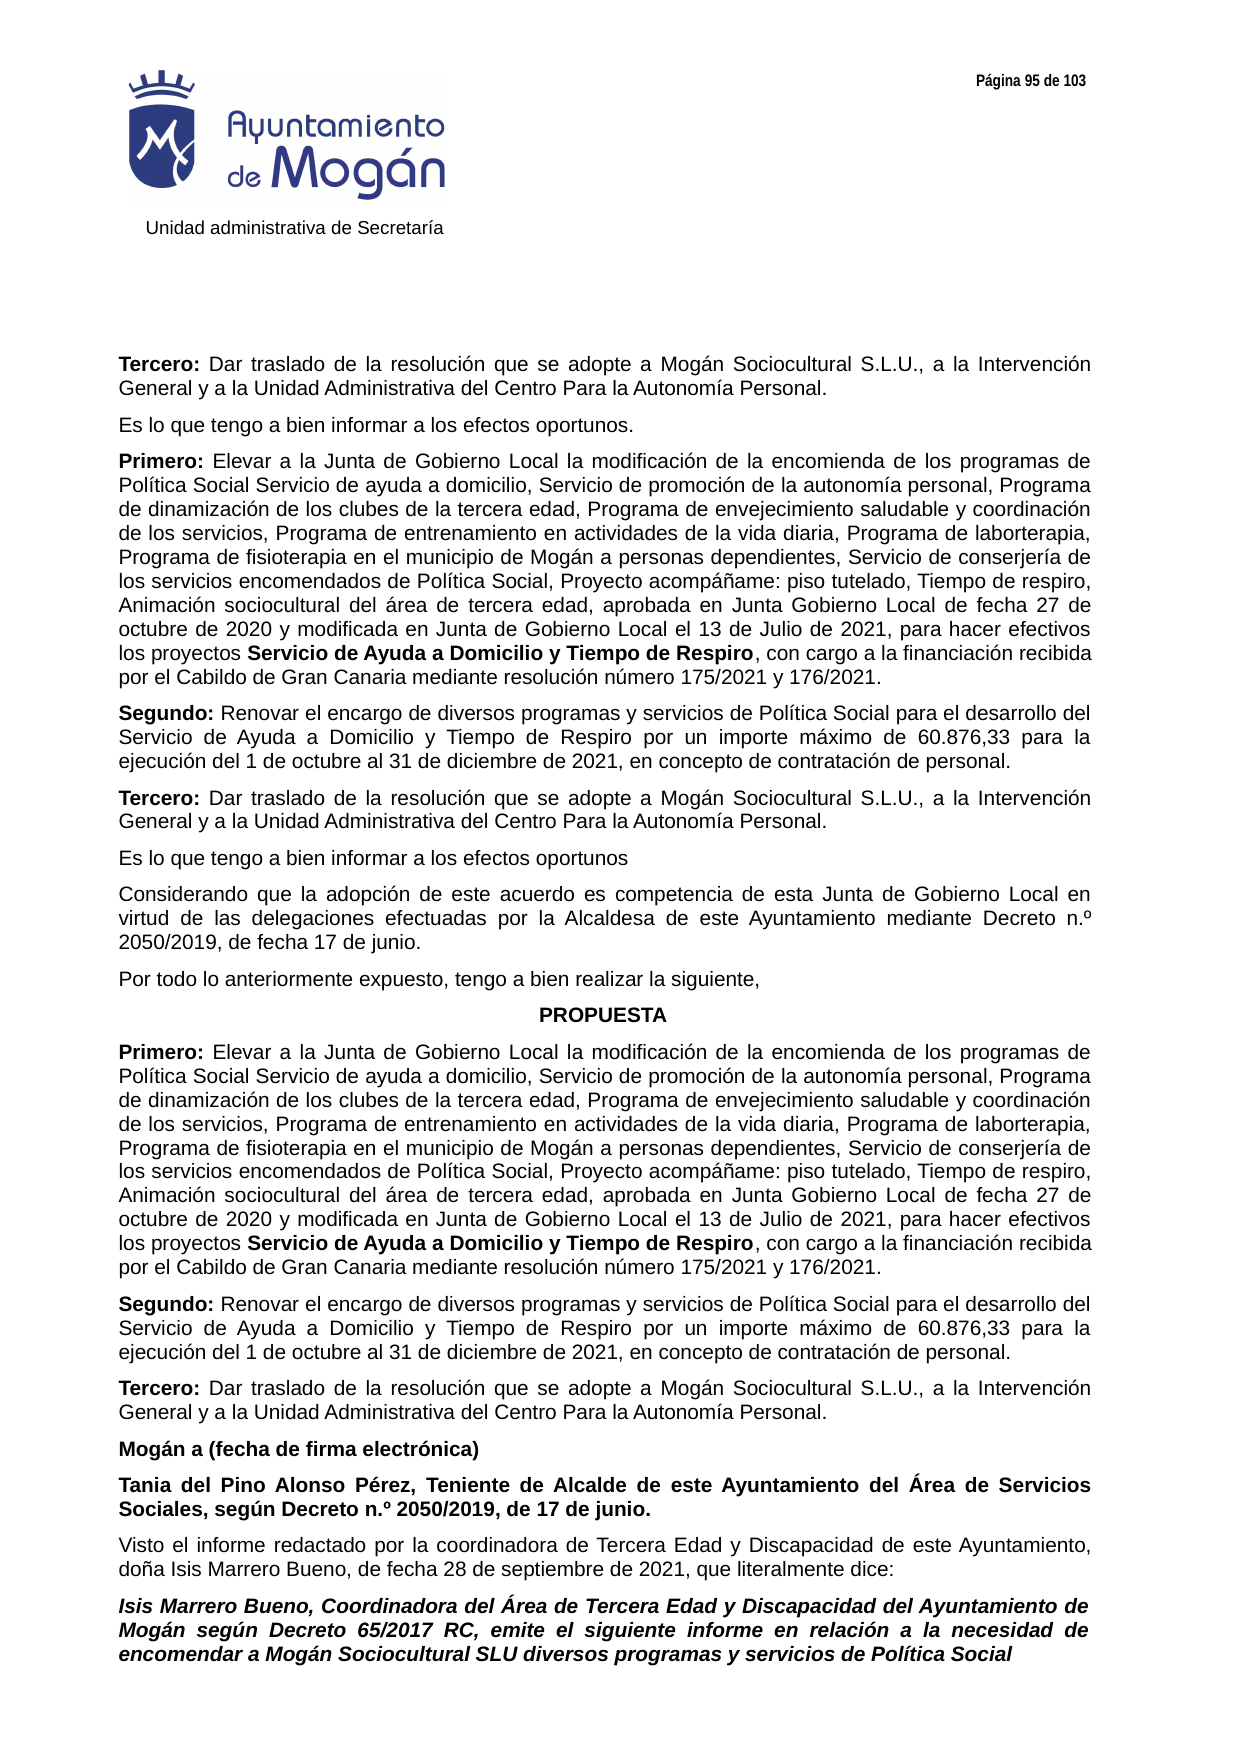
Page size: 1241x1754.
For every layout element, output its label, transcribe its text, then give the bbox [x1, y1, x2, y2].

text Es lo que tengo a bien informar a los efectos oportunos [118, 846, 1092, 870]
text Tercero: Dar traslado de la resolución que se adopte a Mogán Sociocultural S.L.U., a la Intervención General y a la Unidad Administrativa del Centro Para la Autonomía Personal. [118, 785, 1092, 833]
text Tania del Pino Alonso Pérez, Teniente de Alcalde de este Ayuntamiento del Área de Servicios Sociales, según Decreto n.º 2050/2019, de 17 de junio. [118, 1473, 1092, 1521]
text Primero: Elevar a la Junta de Gobierno Local la modificación de la encomienda de los programas de Política Social Servicio de ayuda a domicilio, Servicio de promoción de la autonomía personal, Programa de dinamización de los clubes de la tercera edad, Programa de envejecimiento saludable y coordinación de los servicios, Programa de entrenamiento en actividades de la vida diaria, Programa de laborterapia, Programa de fisioterapia en el municipio de Mogán a personas dependientes, Servicio de conserjería de los servicios encomendados de Política Social, Proyecto acompáñame: piso tutelado, Tiempo de respiro, Animación sociocultural del área de tercera edad, aprobada en Junta Gobierno Local de fecha 27 de octubre de 2020 y modificada en Junta de Gobierno Local el 13 de Julio de 2021, para hacer efectivos los proyectos Servicio de Ayuda a Domicilio y Tiempo de Respiro, con cargo a la financiación recibida por el Cabildo de Gran Canaria mediante resolución número 175/2021 y 176/2021. [118, 1039, 1092, 1279]
text Es lo que tengo a bien informar a los efectos oportunos. [118, 412, 1092, 436]
picture [128, 70, 445, 206]
text Por todo lo anteriormente expuesto, tengo a bien realizar la siguiente, [118, 967, 1092, 991]
text Visto el informe redactado por la coordinadora de Tercera Edad y Discapacidad de este Ayuntamiento, doña Isis Marrero Bueno, de fecha 28 de septiembre de 2021, que literalmente dice: [118, 1533, 1092, 1581]
text Segundo: Renovar el encargo de diversos programas y servicios de Política Social para el desarrollo del Servicio de Ayuda a Domicilio y Tiempo de Respiro por un importe máximo de 60.876,33 para la ejecución del 1 de octubre al 31 de diciembre de 2021, en concepto de contratación de personal. [118, 701, 1092, 773]
text Isis Marrero Bueno, Coordinadora del Área de Tercera Edad y Discapacidad del Ayuntamiento de Mogán según Decreto 65/2017 RC, emite el siguiente informe en relación a la necesidad de encomendar a Mogán Sociocultural SLU diversos programas y servicios de Política Social [118, 1594, 1092, 1666]
text Segundo: Renovar el encargo de diversos programas y servicios de Política Social para el desarrollo del Servicio de Ayuda a Domicilio y Tiempo de Respiro por un importe máximo de 60.876,33 para la ejecución del 1 de octubre al 31 de diciembre de 2021, en concepto de contratación de personal. [118, 1292, 1092, 1363]
text Tercero: Dar traslado de la resolución que se adopte a Mogán Sociocultural S.L.U., a la Intervención General y a la Unidad Administrativa del Centro Para la Autonomía Personal. [118, 1376, 1092, 1424]
text Primero: Elevar a la Junta de Gobierno Local la modificación de la encomienda de los programas de Política Social Servicio de ayuda a domicilio, Servicio de promoción de la autonomía personal, Programa de dinamización de los clubes de la tercera edad, Programa de envejecimiento saludable y coordinación de los servicios, Programa de entrenamiento en actividades de la vida diaria, Programa de laborterapia, Programa de fisioterapia en el municipio de Mogán a personas dependientes, Servicio de conserjería de los servicios encomendados de Política Social, Proyecto acompáñame: piso tutelado, Tiempo de respiro, Animación sociocultural del área de tercera edad, aprobada en Junta Gobierno Local de fecha 27 de octubre de 2020 y modificada en Junta de Gobierno Local el 13 de Julio de 2021, para hacer efectivos los proyectos Servicio de Ayuda a Domicilio y Tiempo de Respiro, con cargo a la financiación recibida por el Cabildo de Gran Canaria mediante resolución número 175/2021 y 176/2021. [118, 449, 1092, 688]
text Tercero: Dar traslado de la resolución que se adopte a Mogán Sociocultural S.L.U., a la Intervención General y a la Unidad Administrativa del Centro Para la Autonomía Personal. [118, 352, 1092, 400]
text Mogán a (fecha de firma electrónica) [118, 1436, 1092, 1460]
text Considerando que la adopción de este acuerdo es competencia de esta Junta de Gobierno Local en virtud de las delegaciones efectuadas por la Alcaldesa de este Ayuntamiento mediante Decreto n.º 2050/2019, de fecha 17 de junio. [118, 882, 1092, 954]
text PROPUESTA [118, 1003, 1092, 1027]
